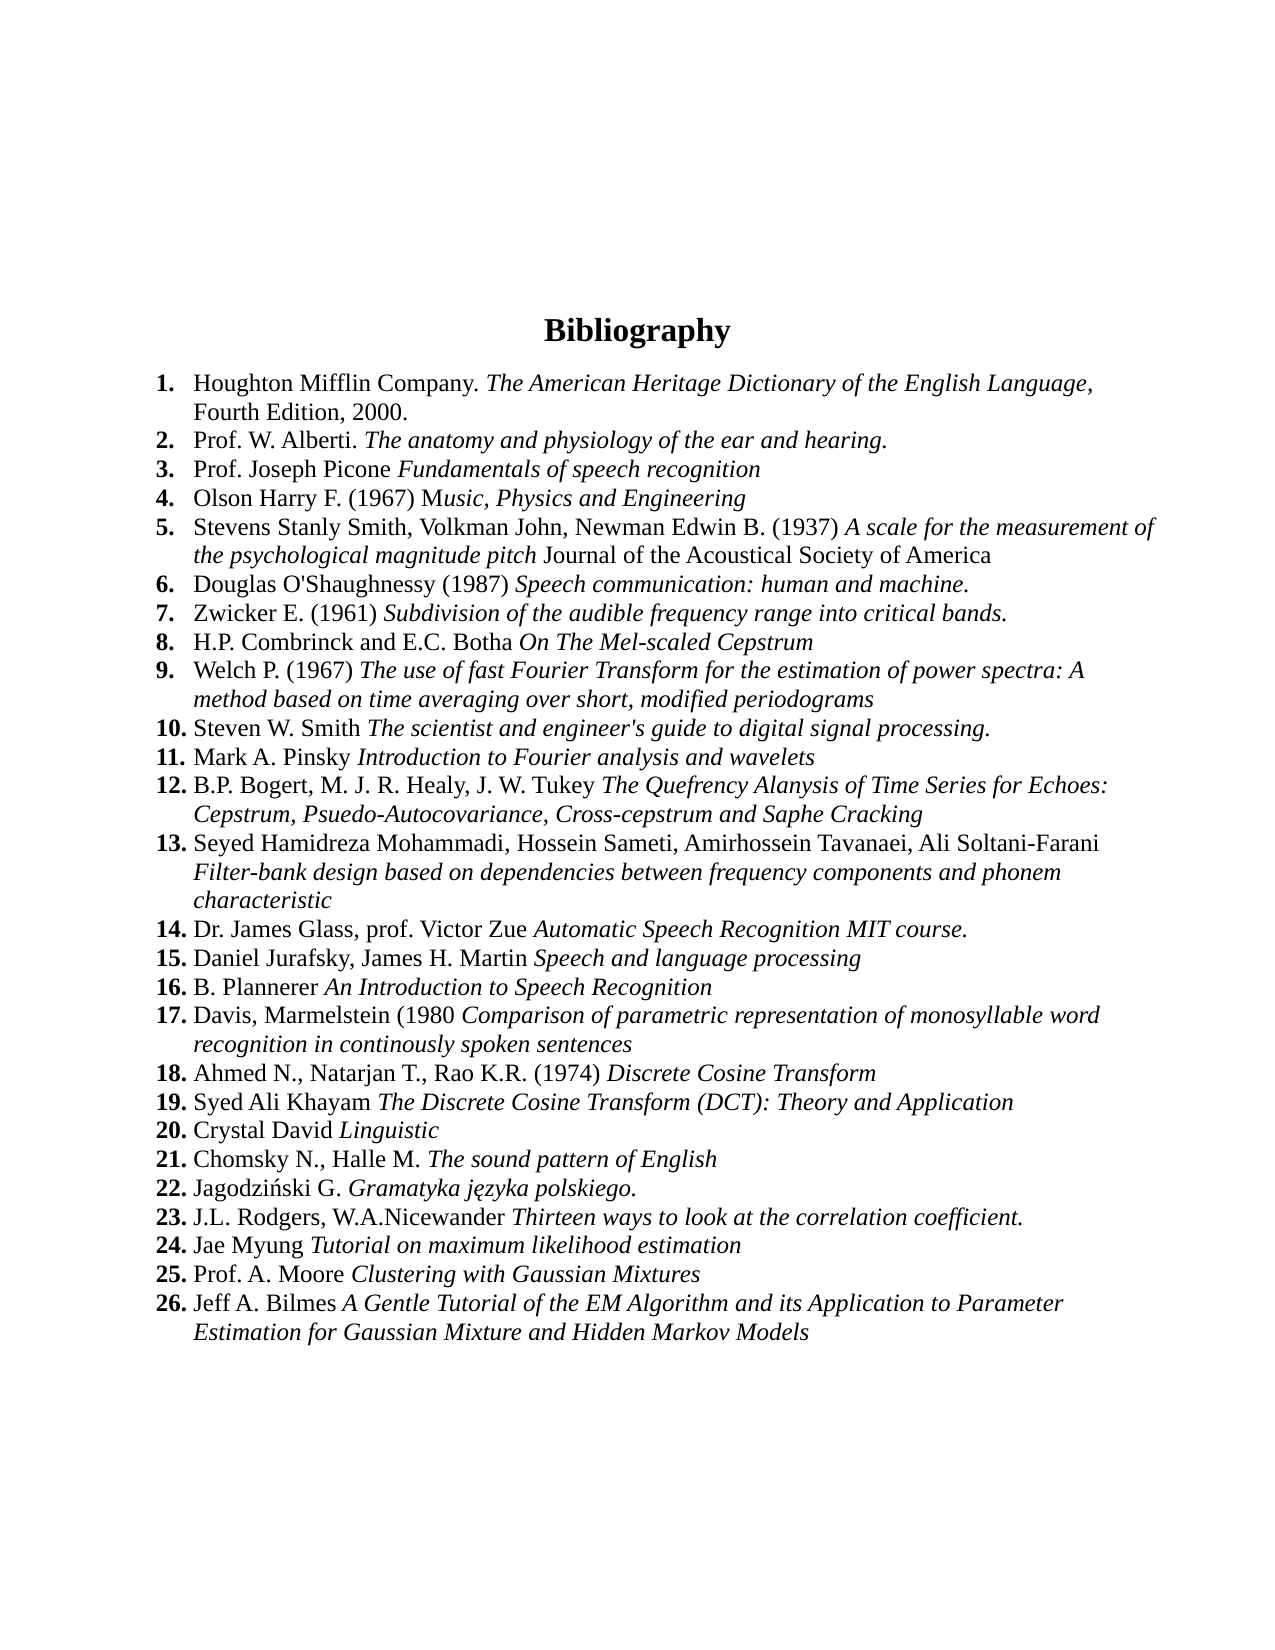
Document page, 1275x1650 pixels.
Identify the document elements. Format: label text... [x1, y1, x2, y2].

list Filter-bank design based on dependencies between frequency components and phonem characteristic [156, 857, 1157, 914]
list Syed Ali Khayam The Discrete Cosine Transform (DCT): Theory and Application [156, 1087, 1157, 1115]
list Ahmed N., Natarjan T., Rao K.R. (1974) Discrete Cosine Transform [156, 1058, 1157, 1087]
list Davis, Marmelstein (1980 Comparison of parametric representation of monosyllable word recognition in continously spoken sentences [156, 1000, 1157, 1058]
list Douglas O'Shaughnessy (1987) Speech communication: human and machine. [156, 569, 1157, 598]
list B. Plannerer An Introduction to Speech Recognition [156, 972, 1157, 1000]
list Steven W. Smith The scientist and engineer's guide to digital signal processing. [156, 713, 1157, 742]
list Chomsky N., Halle M. The sound pattern of English [156, 1144, 1157, 1173]
text Bibliography [118, 310, 1157, 348]
list Seyed Hamidreza Mohammadi, Hossein Sameti, Amirhossein Tavanaei, Ali Soltani-Farani [156, 828, 1157, 857]
list B.P. Bogert, M. J. R. Healy, J. W. Tukey The Quefrency Alanysis of Time Series for Echoes: Cepstrum, Psuedo-Autocovariance, Cross-cepstrum and Saphe Cracking [156, 770, 1157, 828]
list Prof. Joseph Picone Fundamentals of speech recognition [156, 454, 1157, 483]
list Crystal David Linguistic [156, 1115, 1157, 1144]
list Dr. James Glass, prof. Victor Zue Automatic Speech Recognition MIT course. [156, 914, 1157, 943]
list H.P. Combrinck and E.C. Botha On The Mel-scaled Cepstrum [156, 627, 1157, 655]
list Zwicker E. (1961) Subdivision of the audible frequency range into critical bands. [156, 598, 1157, 627]
list Mark A. Pinsky Introduction to Fourier analysis and wavelets [156, 742, 1157, 770]
list Daniel Jurafsky, James H. Martin Speech and language processing [156, 943, 1157, 972]
list Jagodziński G. Gramatyka języka polskiego. [156, 1173, 1157, 1202]
list Jae Myung Tutorial on maximum likelihood estimation [156, 1230, 1157, 1259]
list Jeff A. Bilmes A Gentle Tutorial of the EM Algorithm and its Application to Parameter Estimation for Gaussian Mixture and Hidden Markov Models [156, 1288, 1157, 1345]
list Olson Harry F. (1967) Music, Physics and Engineering [156, 483, 1157, 512]
list Prof. W. Alberti. The anatomy and physiology of the ear and hearing. [156, 425, 1157, 454]
list Prof. A. Moore Clustering with Gaussian Mixtures [156, 1259, 1157, 1288]
list Houghton Mifflin Company. The American Heritage Dictionary of the English Language, Fourth Edition, 2000. [156, 368, 1157, 425]
list Stevens Stanly Smith, Volkman John, Newman Edwin B. (1937) A scale for the measurement of the psychological magnitude pitch Journal of the Acoustical Society of America [156, 512, 1157, 569]
list Welch P. (1967) The use of fast Fourier Transform for the estimation of power spectra: A method based on time averaging over short, modified periodograms [156, 655, 1157, 713]
list J.L. Rodgers, W.A.Nicewander Thirteen ways to look at the correlation coefficient. [156, 1202, 1157, 1230]
